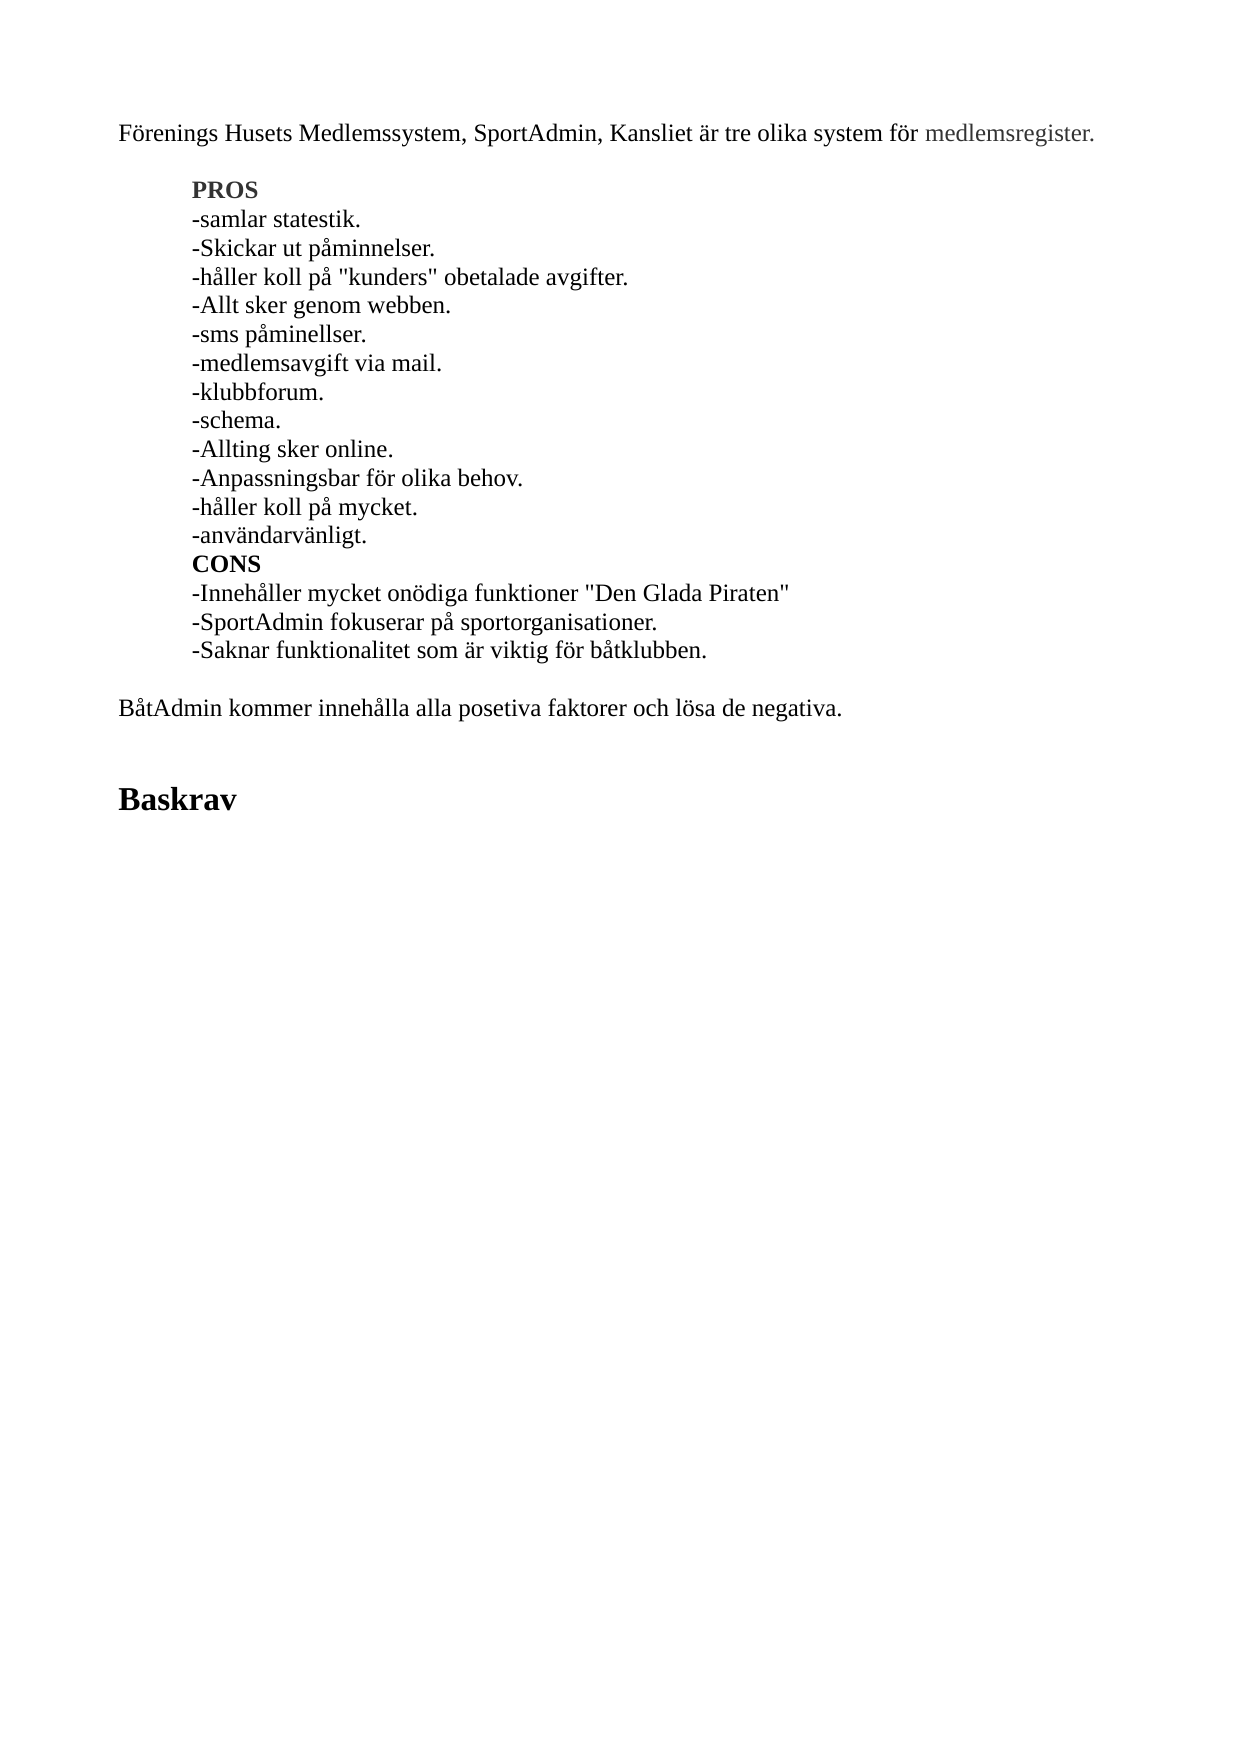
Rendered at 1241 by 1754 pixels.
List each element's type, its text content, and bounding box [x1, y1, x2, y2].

text -Anpassningsbar för olika behov. [118, 463, 1122, 492]
text CONS [118, 549, 1122, 578]
text -Allting sker online. [118, 434, 1122, 463]
text -schema. [118, 406, 1122, 434]
text -användarvänligt. [118, 521, 1122, 549]
text -SportAdmin fokuserar på sportorganisationer. [118, 607, 1122, 636]
text -Saknar funktionalitet som är viktig för båtklubben. [118, 636, 1122, 664]
text -håller koll på "kunders" obetalade avgifter. [118, 262, 1122, 291]
text Förenings Husets Medlemssystem, SportAdmin, Kansliet är tre olika system för medlemsregister. [118, 118, 1122, 147]
text Baskrav [118, 779, 1122, 818]
text -håller koll på mycket. [118, 492, 1122, 521]
text PROS [118, 176, 1122, 204]
text -samlar statestik. [118, 204, 1122, 233]
text BåtAdmin kommer innehålla alla posetiva faktorer och lösa de negativa. [118, 664, 1122, 722]
text -klubbforum. [118, 377, 1122, 406]
text -Skickar ut påminnelser. [118, 233, 1122, 262]
text -Innehåller mycket onödiga funktioner "Den Glada Piraten" [118, 578, 1122, 607]
text -sms påminellser. [118, 319, 1122, 348]
text -Allt sker genom webben. [118, 291, 1122, 319]
text -medlemsavgift via mail. [118, 348, 1122, 377]
